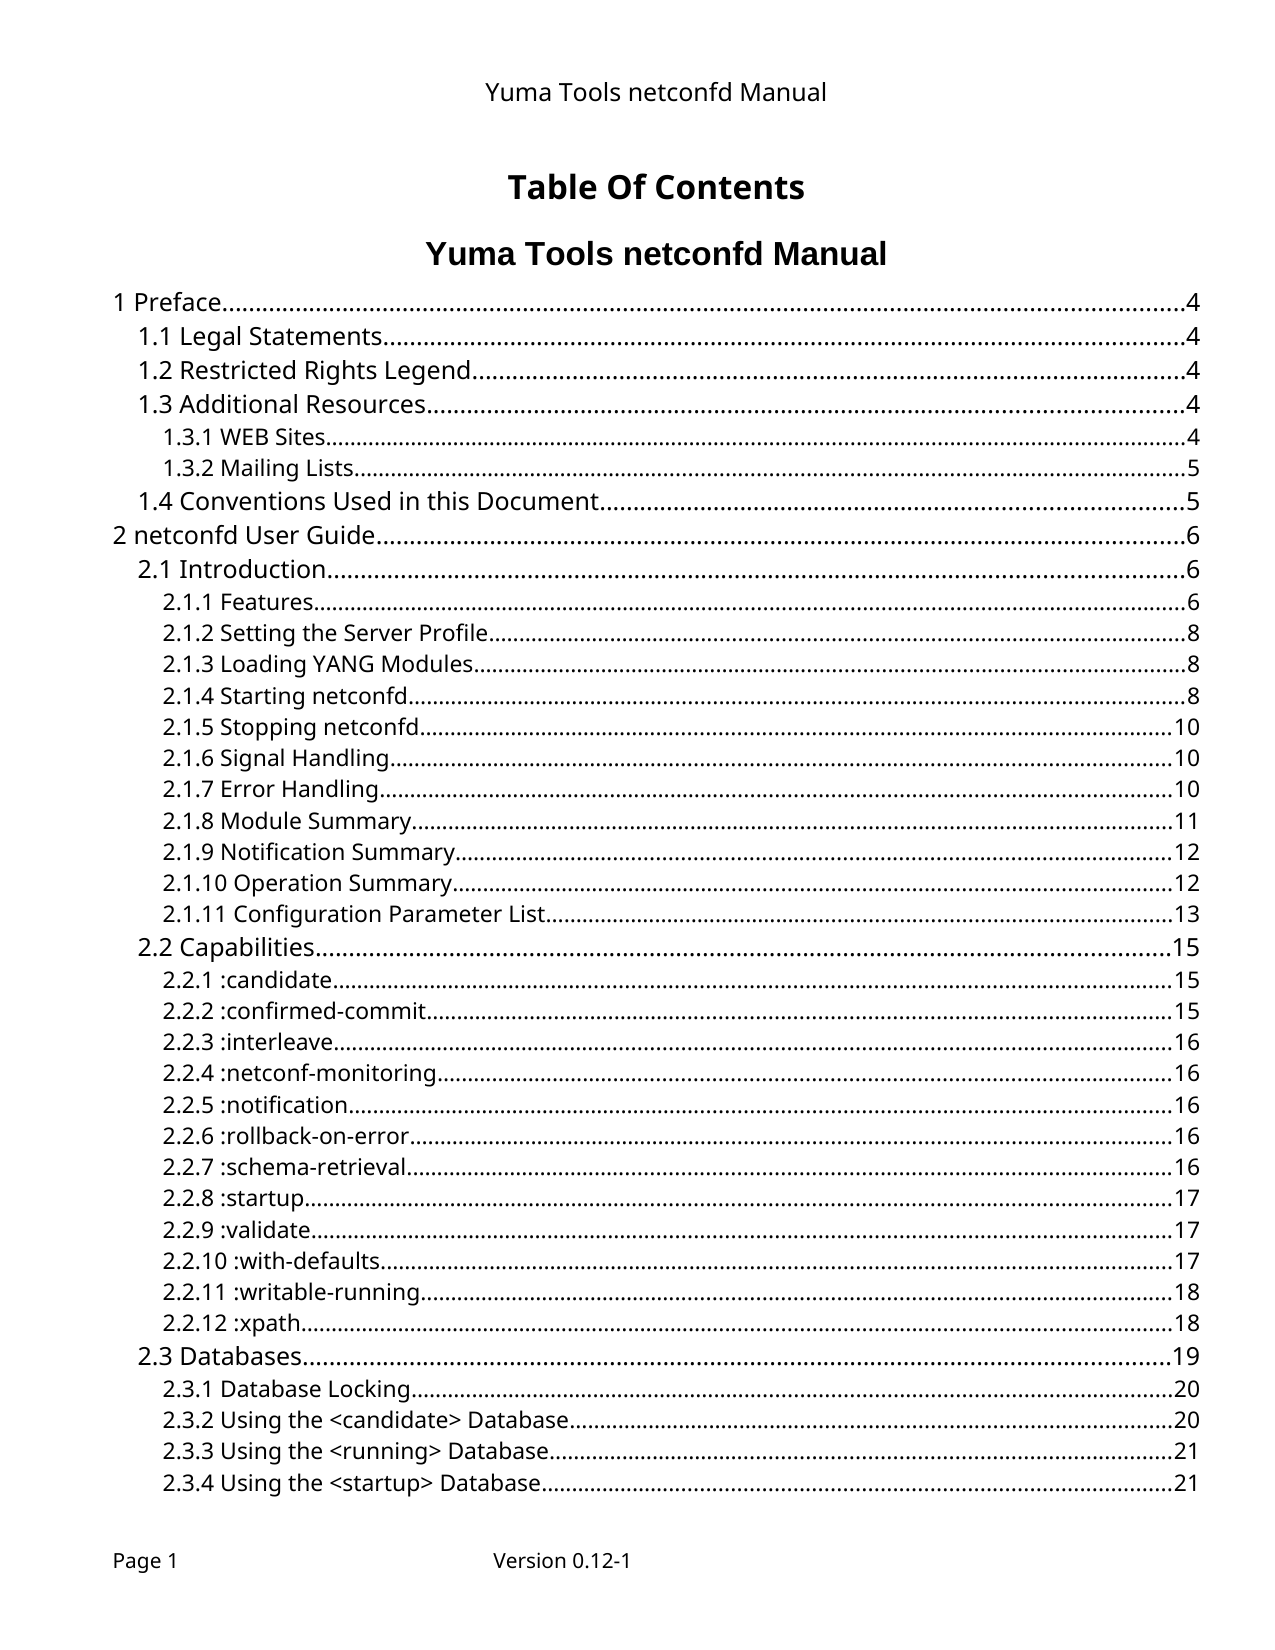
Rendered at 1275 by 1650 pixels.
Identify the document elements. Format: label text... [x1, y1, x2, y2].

text 2.2.5 :notification 16 [162, 1089, 1200, 1120]
text 2.2.4 :netconf-monitoring 16 [162, 1057, 1200, 1089]
text 1 Preface 4 [112, 285, 1200, 319]
text 1.4 Conventions Used in this Document 5 [137, 484, 1200, 518]
subtitle Yuma Tools netconfd Manual [112, 234, 1200, 272]
text 1.1 Legal Statements 4 [137, 319, 1200, 353]
text 2.2.6 :rollback-on-error 16 [162, 1120, 1200, 1151]
text 2.1.5 Stopping netconfd 10 [162, 711, 1200, 742]
text 2.1.4 Starting netconfd 8 [162, 679, 1200, 711]
text 2.1 Introduction 6 [137, 552, 1200, 586]
text 2.2.7 :schema-retrieval 16 [162, 1151, 1200, 1182]
text 2.1.8 Module Summary 11 [162, 804, 1200, 836]
text 2.1.9 Notification Summary 12 [162, 836, 1200, 867]
text 2.3.3 Using the <running> Database 21 [162, 1435, 1200, 1466]
text 2.1.11 Configuration Parameter List 13 [162, 898, 1200, 929]
text 2.1.6 Signal Handling 10 [162, 742, 1200, 773]
text 2.1.1 Features 6 [162, 586, 1200, 617]
text 2.3.1 Database Locking 20 [162, 1373, 1200, 1404]
text 2.2.10 :with-defaults 17 [162, 1245, 1200, 1276]
text 2.1.10 Operation Summary 12 [162, 867, 1200, 898]
text 2.2.8 :startup 17 [162, 1182, 1200, 1214]
text 2.1.3 Loading YANG Modules 8 [162, 648, 1200, 679]
text 1.3.1 WEB Sites 4 [162, 421, 1200, 452]
text 2.3 Databases 19 [137, 1339, 1200, 1373]
text 2.2.3 :interleave 16 [162, 1026, 1200, 1057]
text 1.2 Restricted Rights Legend 4 [137, 353, 1200, 387]
text 2.2.9 :validate 17 [162, 1214, 1200, 1245]
text 1.3 Additional Resources 4 [137, 387, 1200, 421]
title Table Of Contents [112, 163, 1200, 209]
text 2.3.4 Using the <startup> Database 21 [162, 1466, 1200, 1498]
text 2.1.7 Error Handling 10 [162, 773, 1200, 804]
text 2 netconfd User Guide 6 [112, 518, 1200, 552]
text 2.2.11 :writable-running 18 [162, 1276, 1200, 1307]
text 2.3.2 Using the <candidate> Database 20 [162, 1404, 1200, 1435]
text 1.3.2 Mailing Lists 5 [162, 452, 1200, 484]
text 2.2.1 :candidate 15 [162, 964, 1200, 995]
text 2.2.12 :xpath 18 [162, 1307, 1200, 1339]
text 2.1.2 Setting the Server Profile 8 [162, 617, 1200, 648]
text 2.2 Capabilities 15 [137, 929, 1200, 964]
text 2.2.2 :confirmed-commit 15 [162, 995, 1200, 1026]
